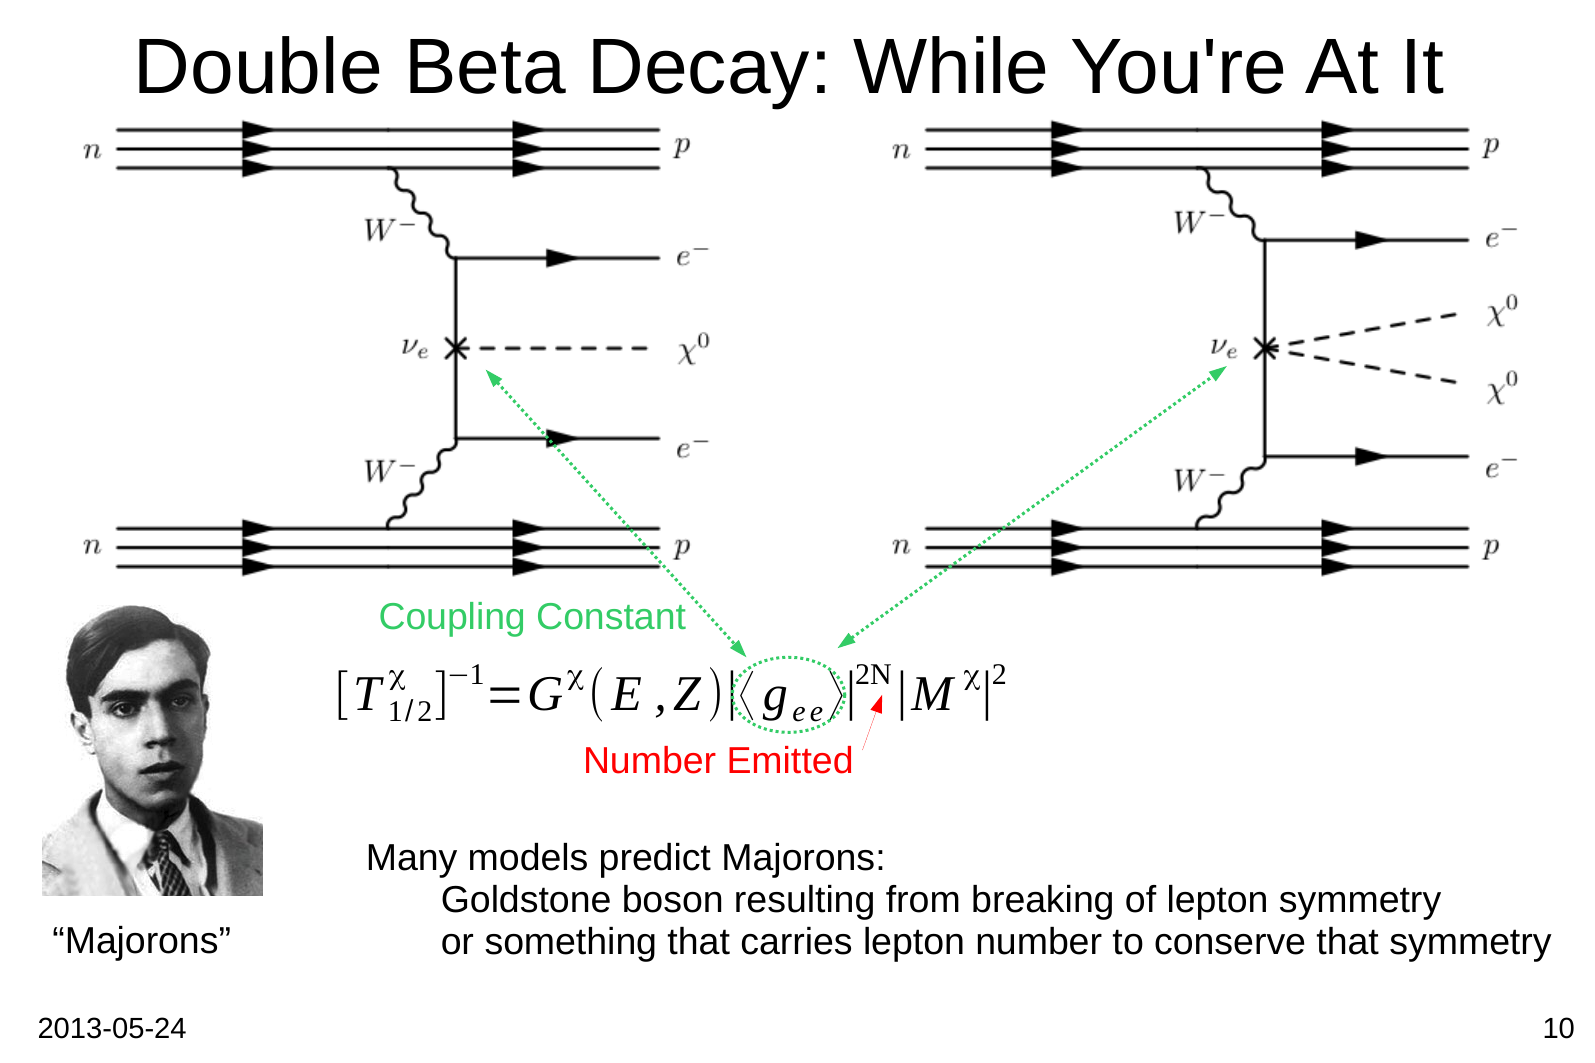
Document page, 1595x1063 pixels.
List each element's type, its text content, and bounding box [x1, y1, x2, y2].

picture [864, 105, 1540, 593]
chart [330, 658, 1013, 729]
picture [55, 105, 731, 593]
text_box Coupling Constant [357, 588, 701, 641]
text_box “Majorons” [37, 911, 277, 965]
text_box Many models predict Majorons: Goldstone boson resulting from breaking of lepton symmetry or something that carries lepton number to conserve that symmetry [351, 828, 1589, 957]
picture [42, 605, 263, 896]
text_box Number Emitted [530, 732, 869, 785]
title Double Beta Decay: While You're At It [79, 19, 1501, 113]
